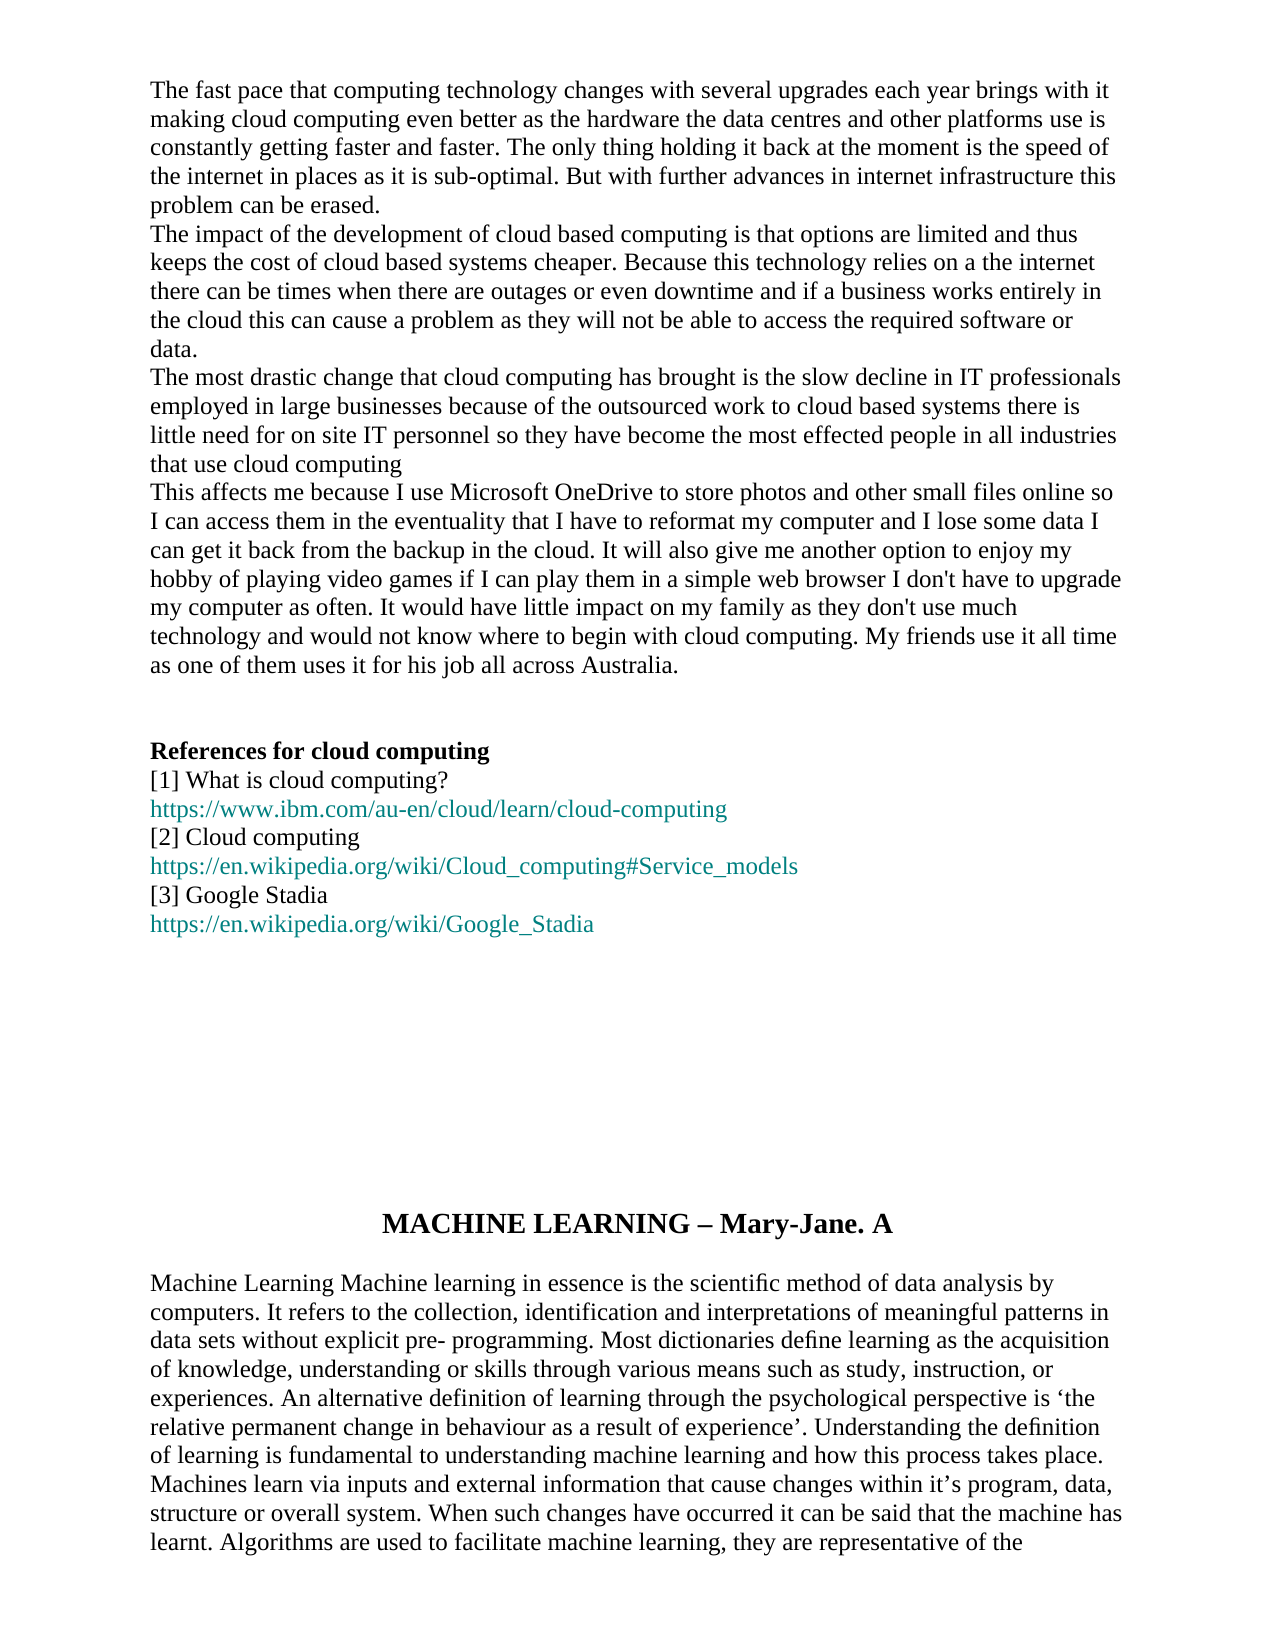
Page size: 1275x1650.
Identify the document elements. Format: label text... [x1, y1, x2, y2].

text The fast pace that computing technology changes with several upgrades each year brings with it making cloud computing even better as the hardware the data centres and other platforms use is constantly getting faster and faster. The only thing holding it back at the moment is the speed of the internet in places as it is sub-optimal. But with further advances in internet infrastructure this problem can be erased. [150, 75, 1125, 219]
text The most drastic change that cloud computing has brought is the slow decline in IT professionals employed in large businesses because of the outsourced work to cloud based systems there is little need for on site IT personnel so they have become the most effected people in all industries that use cloud computing [150, 362, 1125, 477]
text [2] Cloud computing [150, 822, 1125, 851]
text https://www.ibm.com/au-en/cloud/learn/cloud-computing [150, 794, 1125, 822]
text https://en.wikipedia.org/wiki/Cloud_computing#Service_models [150, 851, 1125, 880]
text The impact of the development of cloud based computing is that options are limited and thus keeps the cost of cloud based systems cheaper. Because this technology relies on a the internet there can be times when there are outages or even downtime and if a business works entirely in the cloud this can cause a problem as they will not be able to access the required software or data. [150, 219, 1125, 362]
text Machine Learning Machine learning in essence is the scientiﬁc method of data analysis by computers. It refers to the collection, identification and interpretations of meaningful patterns in data sets without explicit pre- programming. Most dictionaries deﬁne learning as the acquisition of knowledge, understanding or skills through various means such as study, instruction, or experiences. An alternative definition of learning through the psychological perspective is ‘the relative permanent change in behaviour as a result of experience’. Understanding the deﬁnition of learning is fundamental to understanding machine learning and how this process takes place. Machines learn via inputs and external information that cause changes within it’s program, data, structure or overall system. When such changes have occurred it can be said that the machine has learnt. Algorithms are used to facilitate machine learning, they are representative of the [150, 1268, 1125, 1556]
text References for cloud computing [150, 736, 1125, 765]
text [1] What is cloud computing? [150, 765, 1125, 794]
text [3] Google Stadia [150, 880, 1125, 909]
text This affects me because I use Microsoft OneDrive to store photos and other small files online so I can access them in the eventuality that I have to reformat my computer and I lose some data I can get it back from the backup in the cloud. It will also give me another option to enjoy my hobby of playing video games if I can play them in a simple web browser I don't have to upgrade my computer as often. It would have little impact on my family as they don't use much technology and would not know where to begin with cloud computing. My friends use it all time as one of them uses it for his job all across Australia. [150, 477, 1125, 679]
text MACHINE LEARNING – Mary-Jane. A [150, 1206, 1125, 1239]
text https://en.wikipedia.org/wiki/Google_Stadia [150, 909, 1125, 937]
